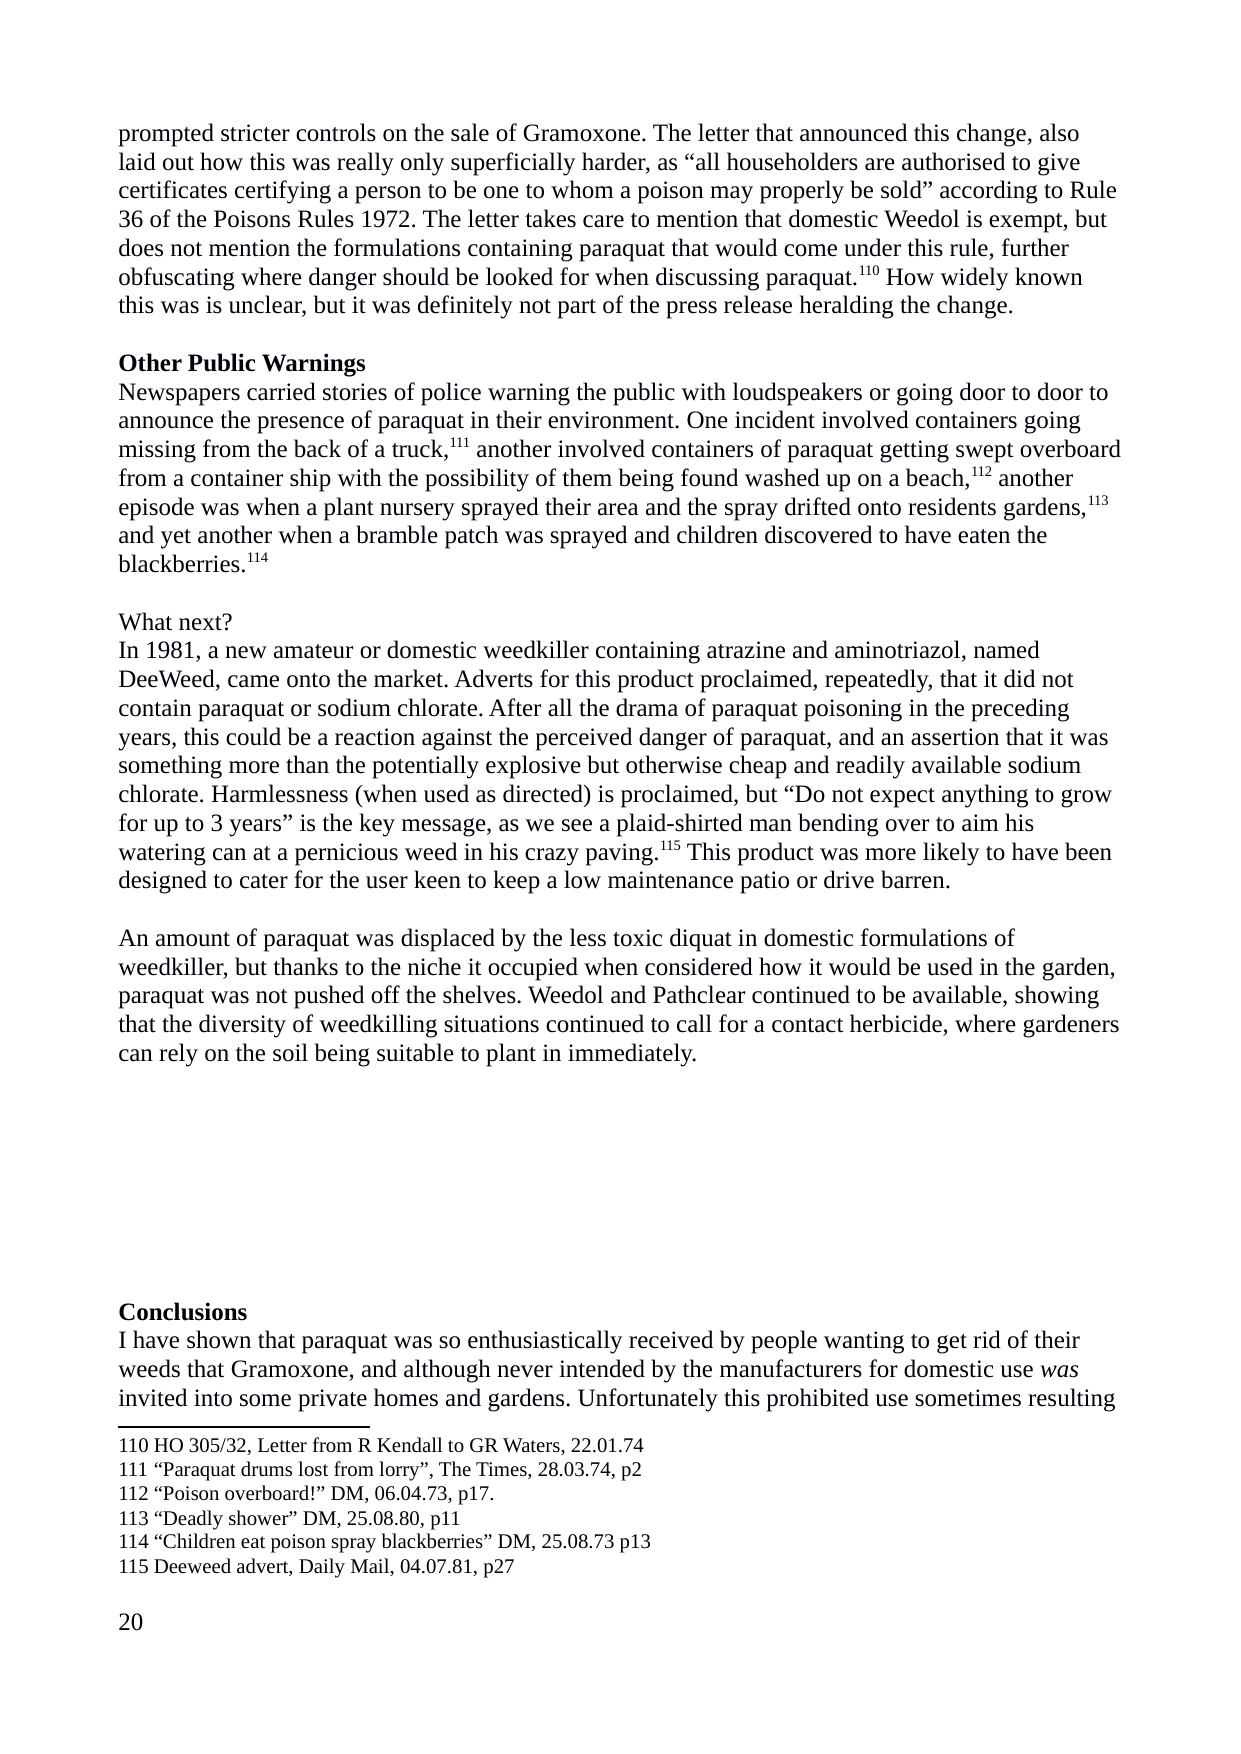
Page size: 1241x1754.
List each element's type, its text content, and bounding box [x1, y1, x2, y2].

text “Poison overboard!” DM, 06.04.73, p17. [118, 1481, 1122, 1505]
text “Paraquat drums lost from lorry”, The Times, 28.03.74, p2 [118, 1457, 1122, 1481]
text An amount of paraquat was displaced by the less toxic diquat in domestic formulations of weedkiller, but thanks to the niche it occupied when considered how it would be used in the garden, paraquat was not pushed off the shelves. Weedol and Pathclear continued to be available, showing that the diversity of weedkilling situations continued to call for a contact herbicide, where gardeners can rely on the soil being suitable to plant in immediately. [118, 923, 1122, 1067]
text Newspapers carried stories of police warning the public with loudspeakers or going door to door to announce the presence of paraquat in their environment. One incident involved containers going missing from the back of a truck, another involved containers of paraquat getting swept overboard from a container ship with the possibility of them being found washed up on a beach, another episode was when a plant nursery sprayed their area and the spray drifted onto residents gardens, and yet another when a bramble patch was sprayed and children discovered to have eaten the blackberries. [118, 377, 1122, 578]
text I have shown that paraquat was so enthusiastically received by people wanting to get rid of their weeds that Gramoxone, and although never intended by the manufacturers for domestic use was invited into some private homes and gardens. Unfortunately this prohibited use sometimes resulting [118, 1326, 1122, 1412]
text HO 305/32, Letter from R Kendall to GR Waters, 22.01.74 [118, 1433, 1122, 1457]
text In 1981, a new amateur or domestic weedkiller containing atrazine and aminotriazol, named DeeWeed, came onto the market. Adverts for this product proclaimed, repeatedly, that it did not contain paraquat or sodium chlorate. After all the drama of paraquat poisoning in the preceding years, this could be a reaction against the perceived danger of paraquat, and an assertion that it was something more than the potentially explosive but otherwise cheap and readily available sodium chlorate. Harmlessness (when used as directed) is proclaimed, but “Do not expect anything to grow for up to 3 years” is the key message, as we see a plaid-shirted man bending over to aim his watering can at a pernicious weed in his crazy paving. This product was more likely to have been designed to cater for the user keen to keep a low maintenance patio or drive barren. [118, 636, 1122, 894]
text Conclusions [118, 1297, 1122, 1326]
text “Deadly shower” DM, 25.08.80, p11 [118, 1505, 1122, 1529]
text Other Public Warnings [118, 348, 1122, 377]
text What next? [118, 607, 1122, 636]
text prompted stricter controls on the sale of Gramoxone. The letter that announced this change, also laid out how this was really only superficially harder, as “all householders are authorised to give certificates certifying a person to be one to whom a poison may properly be sold” according to Rule 36 of the Poisons Rules 1972. The letter takes care to mention that domestic Weedol is exempt, but does not mention the formulations containing paraquat that would come under this rule, further obfuscating where danger should be looked for when discussing paraquat. How widely known this was is unclear, but it was definitely not part of the press release heralding the change. [118, 118, 1122, 319]
text Deeweed advert, Daily Mail, 04.07.81, p27 [118, 1553, 1122, 1578]
text “Children eat poison spray blackberries” DM, 25.08.73 p13 [118, 1529, 1122, 1553]
